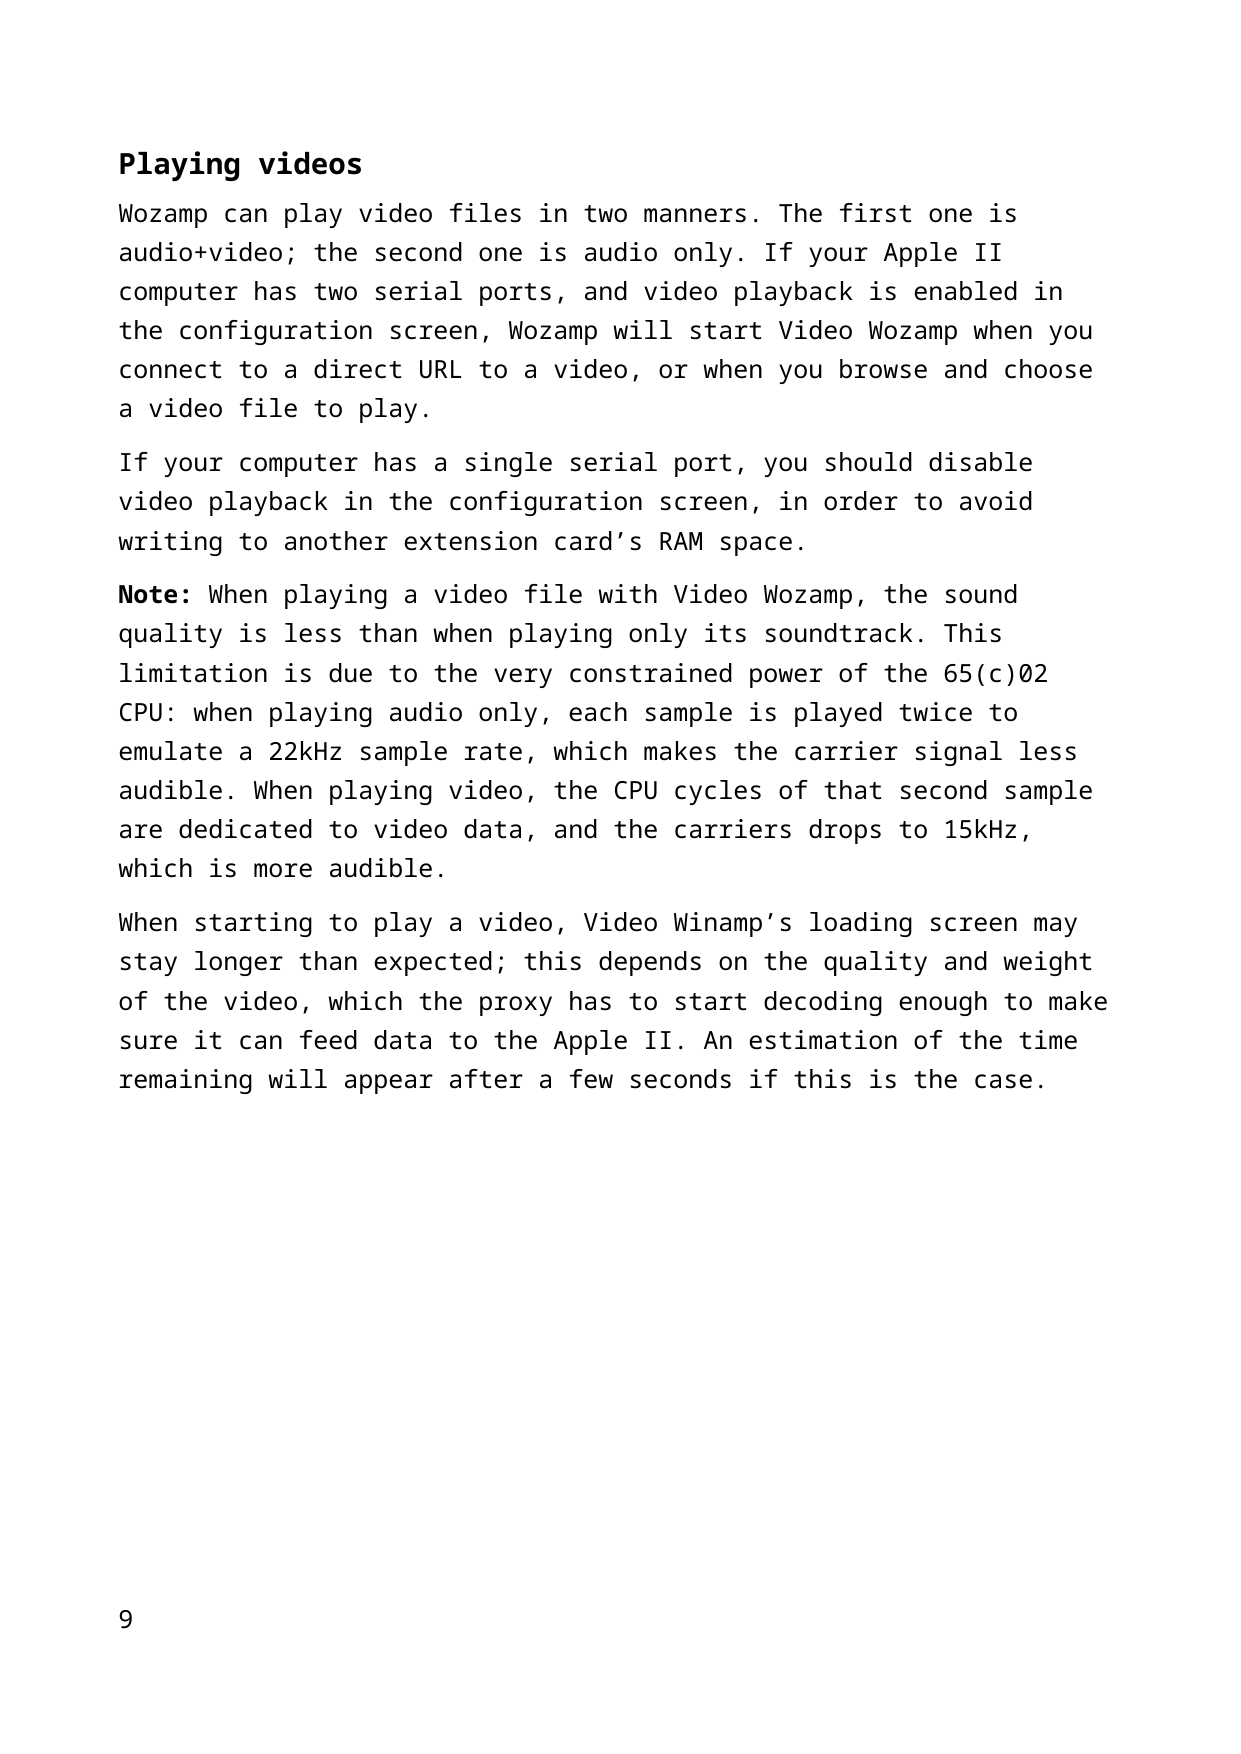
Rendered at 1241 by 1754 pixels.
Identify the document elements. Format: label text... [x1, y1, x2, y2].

subtitle Playing videos [118, 143, 1122, 183]
text When starting to play a video, Video Winamp’s loading screen may stay longer than expected; this depends on the quality and weight of the video, which the proxy has to start decoding enough to make sure it can feed data to the Apple II. An estimation of the time remaining will appear after a few seconds if this is the case. [118, 905, 1122, 1096]
text If your computer has a single serial port, you should disable video playback in the configuration screen, in order to avoid writing to another extension card’s RAM space. [118, 445, 1122, 557]
text Note: When playing a video file with Video Wozamp, the sound quality is less than when playing only its soundtrack. This limitation is due to the very constrained power of the 65(c)02 CPU: when playing audio only, each sample is played twice to emulate a 22kHz sample rate, which makes the carrier signal less audible. When playing video, the CPU cycles of that second sample are dedicated to video data, and the carriers drops to 15kHz, which is more audible. [118, 577, 1122, 885]
text Wozamp can play video files in two manners. The first one is audio+video; the second one is audio only. If your Apple II computer has two serial ports, and video playback is enabled in the configuration screen, Wozamp will start Video Wozamp when you connect to a direct URL to a video, or when you browse and choose a video file to play. [118, 195, 1122, 425]
